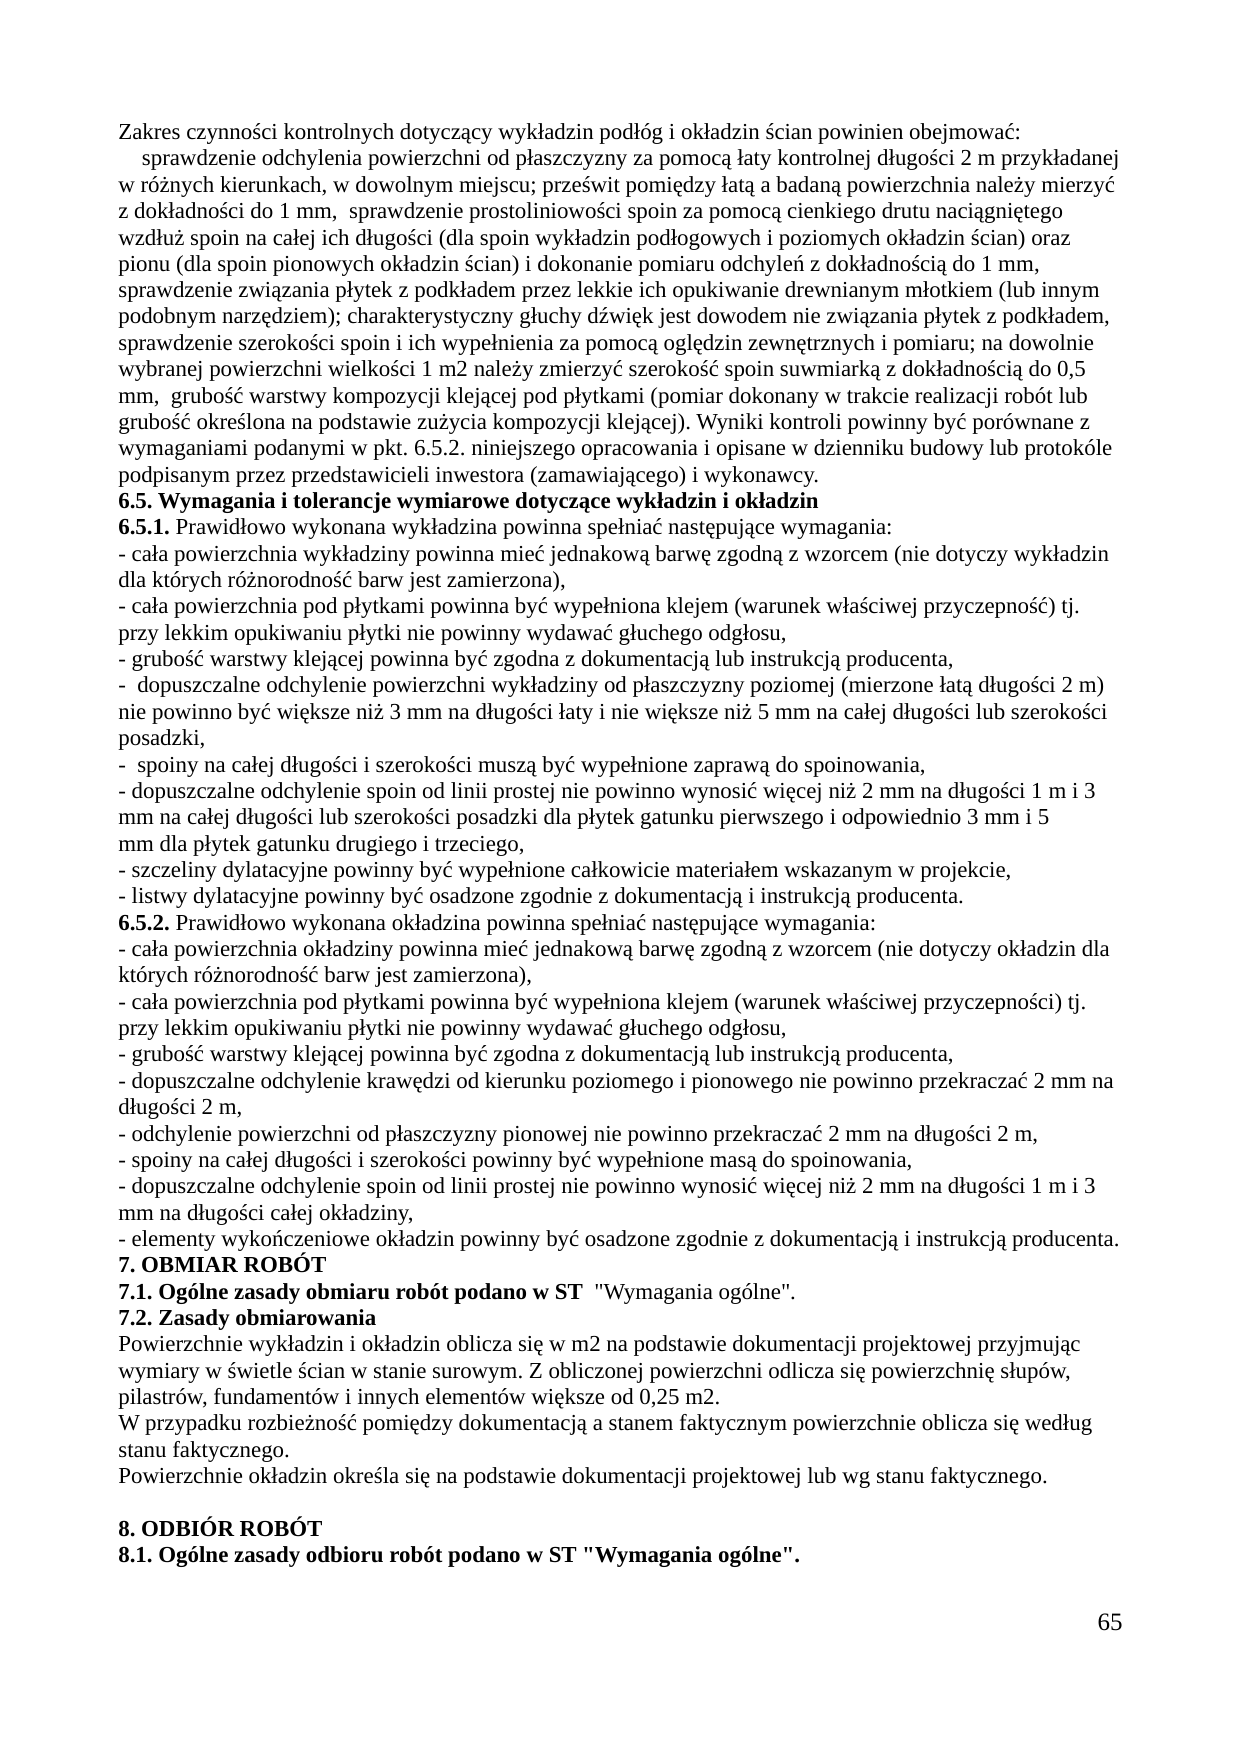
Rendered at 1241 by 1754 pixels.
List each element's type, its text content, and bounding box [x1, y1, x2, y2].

text - spoiny na całej długości i szerokości muszą być wypełnione zaprawą do spoinowania, [118, 751, 1122, 777]
text - szczeliny dylatacyjne powinny być wypełnione całkowicie materiałem wskazanym w projekcie, [118, 856, 1122, 882]
text 6.5. Wymagania i tolerancje wymiarowe dotyczące wykładzin i okładzin [118, 487, 1122, 513]
text 8. ODBIÓR ROBÓT [118, 1515, 1122, 1541]
text 8.1. Ogólne zasady odbioru robót podano w ST "Wymagania ogólne". [118, 1541, 1122, 1568]
text 7.1. Ogólne zasady obmiaru robót podano w ST "Wymagania ogólne". [118, 1278, 1122, 1304]
text - cała powierzchnia pod płytkami powinna być wypełniona klejem (warunek właściwej przyczepności) tj. przy lekkim opukiwaniu płytki nie powinny wydawać głuchego odgłosu, [118, 988, 1122, 1041]
text 6.5.1. Prawidłowo wykonana wykładzina powinna spełniać następujące wymagania: [118, 513, 1122, 540]
text - dopuszczalne odchylenie krawędzi od kierunku poziomego i pionowego nie powinno przekraczać 2 mm na długości 2 m, [118, 1067, 1122, 1119]
text - cała powierzchnia pod płytkami powinna być wypełniona klejem (warunek właściwej przyczepność) tj. przy lekkim opukiwaniu płytki nie powinny wydawać głuchego odgłosu, [118, 592, 1122, 645]
text Powierzchnie wykładzin i okładzin oblicza się w m2 na podstawie dokumentacji projektowej przyjmując wymiary w świetle ścian w stanie surowym. Z obliczonej powierzchni odlicza się powierzchnię słupów, pilastrów, fundamentów i innych elementów większe od 0,25 m2. [118, 1330, 1122, 1409]
text 7.2. Zasady obmiarowania [118, 1304, 1122, 1330]
text  sprawdzenie odchylenia powierzchni od płaszczyzny za pomocą łaty kontrolnej długości 2 m przykładanej w różnych kierunkach, w dowolnym miejscu; prześwit pomiędzy łatą a badaną powierzchnia należy mierzyć z dokładności do 1 mm, sprawdzenie prostoliniowości spoin za pomocą cienkiego drutu naciągniętego wzdłuż spoin na całej ich długości (dla spoin wykładzin podłogowych i poziomych okładzin ścian) oraz pionu (dla spoin pionowych okładzin ścian) i dokonanie pomiaru odchyleń z dokładnością do 1 mm, sprawdzenie związania płytek z podkładem przez lekkie ich opukiwanie drewnianym młotkiem (lub innym podobnym narzędziem); charakterystyczny głuchy dźwięk jest dowodem nie związania płytek z podkładem, sprawdzenie szerokości spoin i ich wypełnienia za pomocą oględzin zewnętrznych i pomiaru; na dowolnie wybranej powierzchni wielkości 1 m2 należy zmierzyć szerokość spoin suwmiarką z dokładnością do 0,5 mm, grubość warstwy kompozycji klejącej pod płytkami (pomiar dokonany w trakcie realizacji robót lub grubość określona na podstawie zużycia kompozycji klejącej). Wyniki kontroli powinny być porównane z wymaganiami podanymi w pkt. 6.5.2. niniejszego opracowania i opisane w dzienniku budowy lub protokóle podpisanym przez przedstawicieli inwestora (zamawiającego) i wykonawcy. [118, 144, 1122, 487]
text - elementy wykończeniowe okładzin powinny być osadzone zgodnie z dokumentacją i instrukcją producenta. [118, 1225, 1122, 1251]
text - dopuszczalne odchylenie spoin od linii prostej nie powinno wynosić więcej niż 2 mm na długości 1 m i 3 mm na długości całej okładziny, [118, 1172, 1122, 1225]
text - dopuszczalne odchylenie spoin od linii prostej nie powinno wynosić więcej niż 2 mm na długości 1 m i 3 mm na całej długości lub szerokości posadzki dla płytek gatunku pierwszego i odpowiednio 3 mm i 5 [118, 777, 1122, 830]
text Powierzchnie okładzin określa się na podstawie dokumentacji projektowej lub wg stanu faktycznego. [118, 1462, 1122, 1488]
text Zakres czynności kontrolnych dotyczący wykładzin podłóg i okładzin ścian powinien obejmować: [118, 118, 1122, 144]
text W przypadku rozbieżność pomiędzy dokumentacją a stanem faktycznym powierzchnie oblicza się według stanu faktycznego. [118, 1409, 1122, 1462]
text - odchylenie powierzchni od płaszczyzny pionowej nie powinno przekraczać 2 mm na długości 2 m, [118, 1119, 1122, 1146]
text - dopuszczalne odchylenie powierzchni wykładziny od płaszczyzny poziomej (mierzone łatą długości 2 m) nie powinno być większe niż 3 mm na długości łaty i nie większe niż 5 mm na całej długości lub szerokości posadzki, [118, 672, 1122, 751]
text mm dla płytek gatunku drugiego i trzeciego, [118, 830, 1122, 856]
text - grubość warstwy klejącej powinna być zgodna z dokumentacją lub instrukcją producenta, [118, 1041, 1122, 1067]
text 7. OBMIAR ROBÓT [118, 1251, 1122, 1278]
text - cała powierzchnia okładziny powinna mieć jednakową barwę zgodną z wzorcem (nie dotyczy okładzin dla których różnorodność barw jest zamierzona), [118, 935, 1122, 988]
text - spoiny na całej długości i szerokości powinny być wypełnione masą do spoinowania, [118, 1146, 1122, 1172]
text - cała powierzchnia wykładziny powinna mieć jednakową barwę zgodną z wzorcem (nie dotyczy wykładzin dla których różnorodność barw jest zamierzona), [118, 540, 1122, 592]
text - grubość warstwy klejącej powinna być zgodna z dokumentacją lub instrukcją producenta, [118, 645, 1122, 672]
text - listwy dylatacyjne powinny być osadzone zgodnie z dokumentacją i instrukcją producenta. [118, 882, 1122, 909]
text 6.5.2. Prawidłowo wykonana okładzina powinna spełniać następujące wymagania: [118, 909, 1122, 935]
